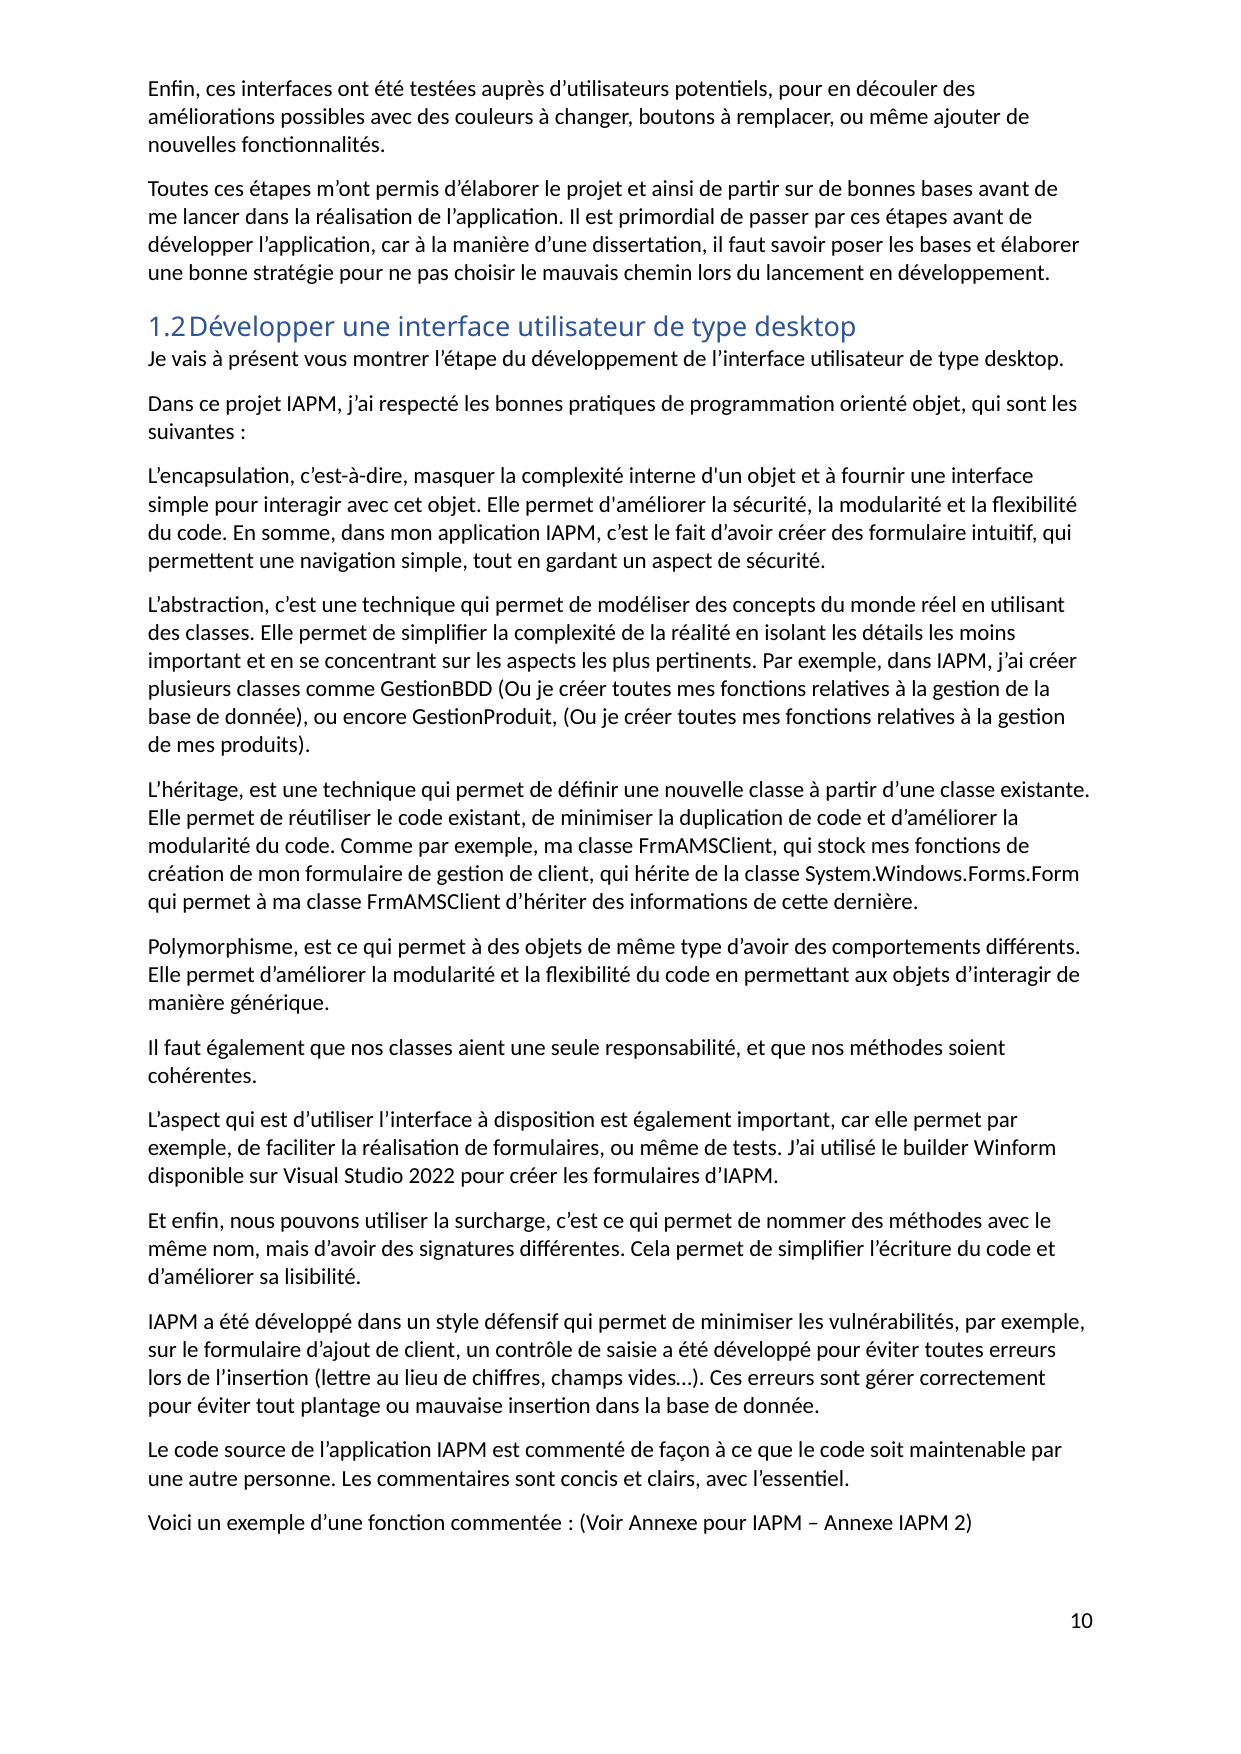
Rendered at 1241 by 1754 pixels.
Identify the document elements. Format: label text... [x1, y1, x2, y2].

text L’abstraction, c’est une technique qui permet de modéliser des concepts du monde réel en utilisant des classes. Elle permet de simplifier la complexité de la réalité en isolant les détails les moins important et en se concentrant sur les aspects les plus pertinents. Par exemple, dans IAPM, j’ai créer plusieurs classes comme GestionBDD (Ou je créer toutes mes fonctions relatives à la gestion de la base de donnée), ou encore GestionProduit, (Ou je créer toutes mes fonctions relatives à la gestion de mes produits). [148, 590, 1093, 758]
text Il faut également que nos classes aient une seule responsabilité, et que nos méthodes soient cohérentes. [148, 1033, 1093, 1089]
text L’encapsulation, c’est-à-dire, masquer la complexité interne d'un objet et à fournir une interface simple pour interagir avec cet objet. Elle permet d'améliorer la sécurité, la modularité et la flexibilité du code. En somme, dans mon application IAPM, c’est le fait d’avoir créer des formulaire intuitif, qui permettent une navigation simple, tout en gardant un aspect de sécurité. [148, 462, 1093, 574]
text Polymorphisme, est ce qui permet à des objets de même type d’avoir des comportements différents. Elle permet d’améliorer la modularité et la flexibilité du code en permettant aux objets d’interagir de manière générique. [148, 932, 1093, 1016]
text Je vais à présent vous montrer l’étape du développement de l’interface utilisateur de type desktop. [148, 344, 1093, 372]
text Le code source de l’application IAPM est commenté de façon à ce que le code soit maintenable par une autre personne. Les commentaires sont concis et clairs, avec l’essentiel. [148, 1436, 1093, 1492]
text Voici un exemple d’une fonction commentée : (Voir Annexe pour IAPM – Annexe IAPM 2) [148, 1508, 1093, 1536]
text L’aspect qui est d’utiliser l’interface à disposition est également important, car elle permet par exemple, de faciliter la réalisation de formulaires, ou même de tests. J’ai utilisé le builder Winform disponible sur Visual Studio 2022 pour créer les formulaires d’IAPM. [148, 1105, 1093, 1189]
text Toutes ces étapes m’ont permis d’élaborer le projet et ainsi de partir sur de bonnes bases avant de me lancer dans la réalisation de l’application. Il est primordial de passer par ces étapes avant de développer l’application, car à la manière d’une dissertation, il faut savoir poser les bases et élaborer une bonne stratégie pour ne pas choisir le mauvais chemin lors du lancement en développement. [148, 174, 1093, 287]
text IAPM a été développé dans un style défensif qui permet de minimiser les vulnérabilités, par exemple, sur le formulaire d’ajout de client, un contrôle de saisie a été développé pour éviter toutes erreurs lors de l’insertion (lettre au lieu de chiffres, champs vides…). Ces erreurs sont gérer correctement pour éviter tout plantage ou mauvaise insertion dans la base de donnée. [148, 1307, 1093, 1419]
text Dans ce projet IAPM, j’ai respecté les bonnes pratiques de programmation orienté objet, qui sont les suivantes : [148, 389, 1093, 445]
text Enfin, ces interfaces ont été testées auprès d’utilisateurs potentiels, pour en découler des améliorations possibles avec des couleurs à changer, boutons à remplacer, ou même ajouter de nouvelles fonctionnalités. [148, 74, 1093, 158]
text L’héritage, est une technique qui permet de définir une nouvelle classe à partir d’une classe existante. Elle permet de réutiliser le code existant, de minimiser la duplication de code et d’améliorer la modularité du code. Comme par exemple, ma classe FrmAMSClient, qui stock mes fonctions de création de mon formulaire de gestion de client, qui hérite de la classe System.Windows.Forms.Form qui permet à ma classe FrmAMSClient d’hériter des informations de cette dernière. [148, 775, 1093, 915]
list Développer une interface utilisateur de type desktop [148, 307, 1093, 344]
text Et enfin, nous pouvons utiliser la surcharge, c’est ce qui permet de nommer des méthodes avec le même nom, mais d’avoir des signatures différentes. Cela permet de simplifier l’écriture du code et d’améliorer sa lisibilité. [148, 1206, 1093, 1290]
